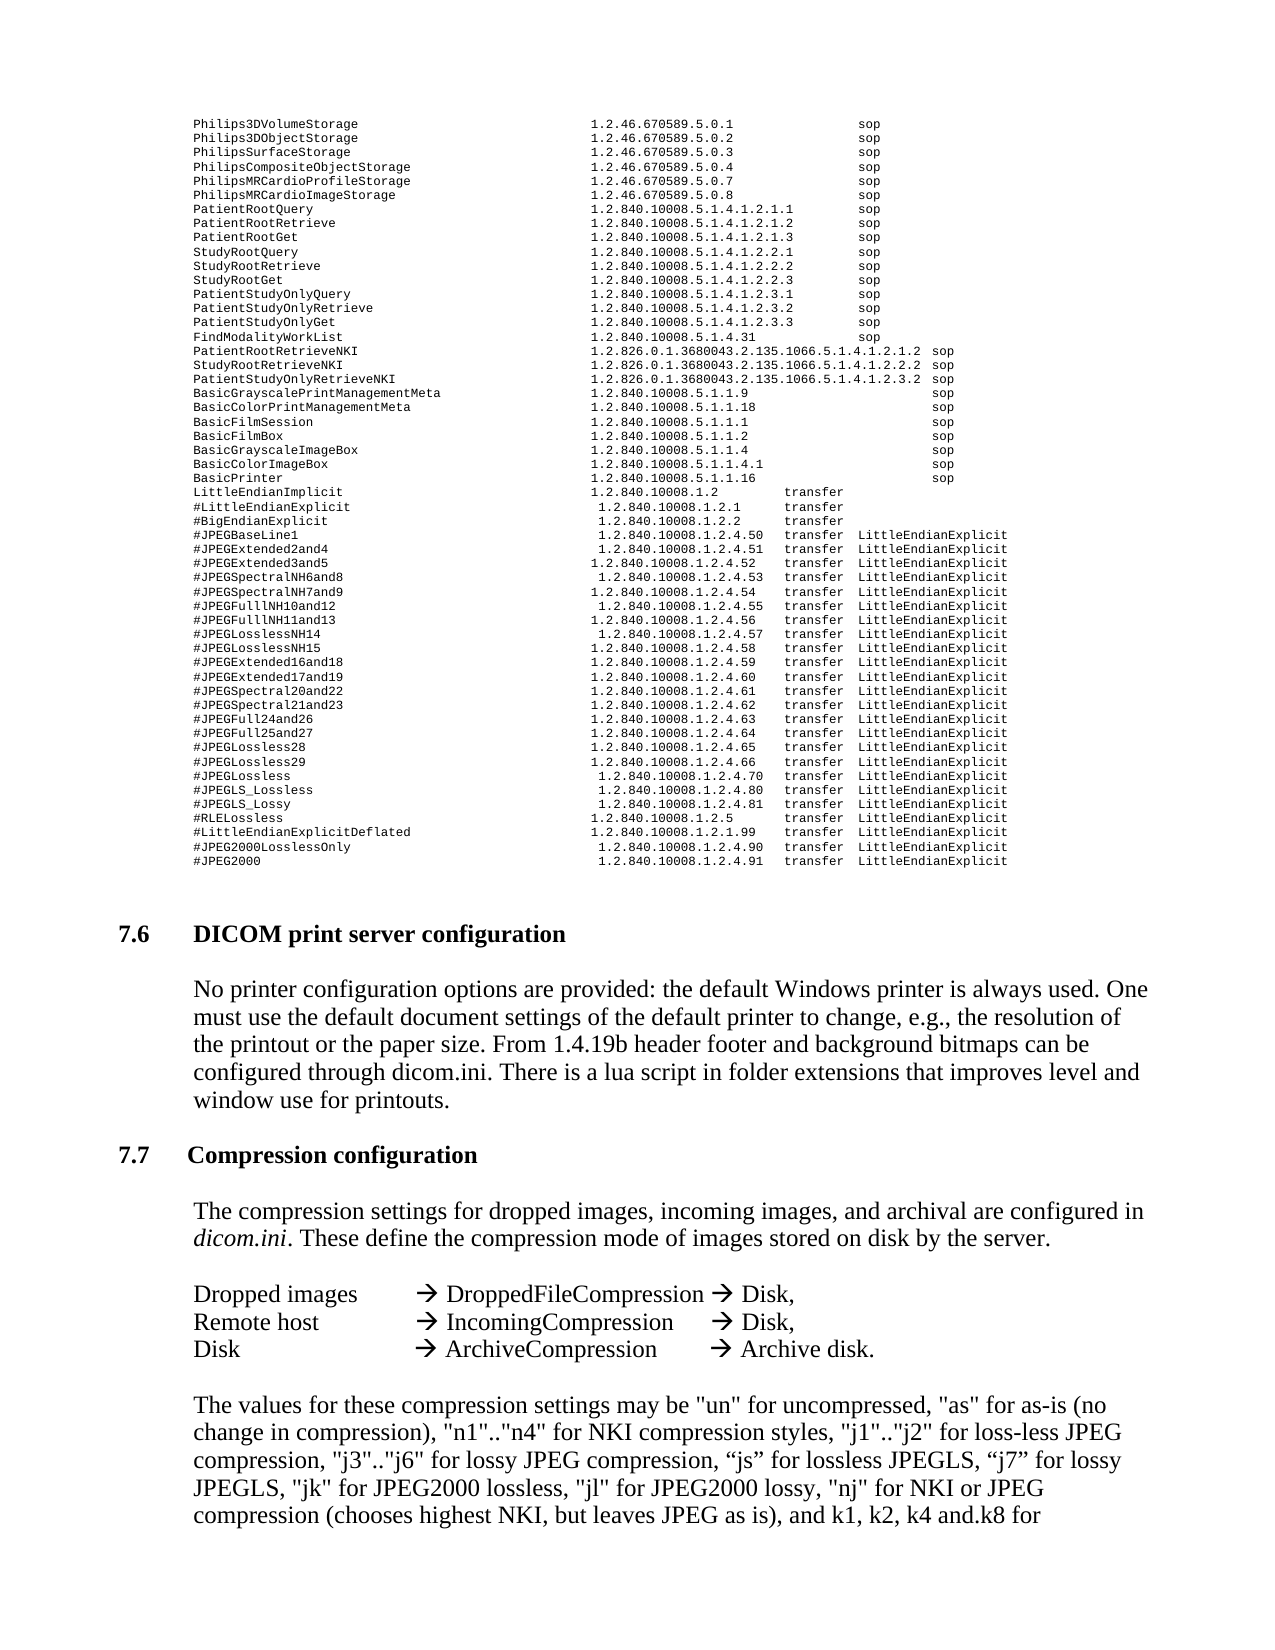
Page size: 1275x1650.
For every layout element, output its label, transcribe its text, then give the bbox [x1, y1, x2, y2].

text The values for these compression settings may be "un" for uncompressed, "as" for as-is (no change in compression), "n1".."n4" for NKI compression styles, "j1".."j2" for loss-less JPEG compression, "j3".."j6" for lossy JPEG compression, “js” for lossless JPEGLS, “j7” for lossy JPEGLS, "jk" for JPEG2000 lossless, "jl" for JPEG2000 lossy, "nj" for NKI or JPEG compression (chooses highest NKI, but leaves JPEG as is), and k1, k2, k4 and.k8 for [193, 1391, 1157, 1529]
text PatientStudyOnlyRetrieveNKI 1.2.826.0.1.3680043.2.135.1066.5.1.4.1.2.3.2 sop [193, 373, 1157, 387]
text PhilipsCompositeObjectStorage 1.2.46.670589.5.0.4 sop [193, 161, 1157, 175]
text StudyRootQuery 1.2.840.10008.5.1.4.1.2.2.1 sop [193, 246, 1157, 260]
text #JPEGSpectralNH6and8 1.2.840.10008.1.2.4.53 transfer LittleEndianExplicit [193, 571, 1157, 586]
text The compression settings for dropped images, incoming images, and archival are configured in dicom.ini. These define the compression mode of images stored on disk by the server. [193, 1197, 1157, 1252]
text Philips3DVolumeStorage 1.2.46.670589.5.0.1 sop [193, 118, 1157, 132]
text 7.7 Compression configuration [118, 1141, 1157, 1169]
text #JPEGSpectral20and22 1.2.840.10008.1.2.4.61 transfer LittleEndianExplicit [193, 685, 1157, 699]
text No printer configuration options are provided: the default Windows printer is always used. One must use the default document settings of the default printer to change, e.g., the resolution of the printout or the paper size. From 1.4.19b header footer and background bitmaps can be configured through dicom.ini. There is a lua script in folder extensions that improves level and window use for printouts. [193, 975, 1157, 1114]
text #JPEGLS_Lossy 1.2.840.10008.1.2.4.81 transfer LittleEndianExplicit [193, 798, 1157, 812]
text StudyRootRetrieve 1.2.840.10008.5.1.4.1.2.2.2 sop [193, 260, 1157, 274]
text #JPEG2000 1.2.840.10008.1.2.4.91 transfer LittleEndianExplicit [193, 855, 1157, 869]
text #JPEGFulllNH11and13 1.2.840.10008.1.2.4.56 transfer LittleEndianExplicit [193, 614, 1157, 628]
text #JPEGLossless 1.2.840.10008.1.2.4.70 transfer LittleEndianExplicit [193, 770, 1157, 784]
text PatientStudyOnlyRetrieve 1.2.840.10008.5.1.4.1.2.3.2 sop [193, 302, 1157, 316]
text BasicColorImageBox 1.2.840.10008.5.1.1.4.1 sop [193, 458, 1157, 472]
text #JPEGSpectralNH7and9 1.2.840.10008.1.2.4.54 transfer LittleEndianExplicit [193, 586, 1157, 600]
text #BigEndianExplicit 1.2.840.10008.1.2.2 transfer [193, 515, 1157, 529]
text PhilipsSurfaceStorage 1.2.46.670589.5.0.3 sop [193, 146, 1157, 161]
text Disk  ArchiveCompression  Archive disk. [118, 1335, 1157, 1363]
text #JPEGExtended2and4 1.2.840.10008.1.2.4.51 transfer LittleEndianExplicit [193, 543, 1157, 557]
text #JPEGLosslessNH14 1.2.840.10008.1.2.4.57 transfer LittleEndianExplicit [193, 628, 1157, 642]
text StudyRootGet 1.2.840.10008.5.1.4.1.2.2.3 sop [193, 274, 1157, 288]
text Philips3DObjectStorage 1.2.46.670589.5.0.2 sop [193, 132, 1157, 146]
text #JPEGLossless29 1.2.840.10008.1.2.4.66 transfer LittleEndianExplicit [193, 756, 1157, 770]
text BasicPrinter 1.2.840.10008.5.1.1.16 sop [193, 472, 1157, 486]
text BasicGrayscaleImageBox 1.2.840.10008.5.1.1.4 sop [193, 444, 1157, 458]
text PatientStudyOnlyGet 1.2.840.10008.5.1.4.1.2.3.3 sop [193, 316, 1157, 331]
text PatientRootQuery 1.2.840.10008.5.1.4.1.2.1.1 sop [193, 203, 1157, 217]
text #JPEGFulllNH10and12 1.2.840.10008.1.2.4.55 transfer LittleEndianExplicit [193, 600, 1157, 614]
text FindModalityWorkList 1.2.840.10008.5.1.4.31 sop [193, 331, 1157, 345]
text #JPEGExtended16and18 1.2.840.10008.1.2.4.59 transfer LittleEndianExplicit [193, 656, 1157, 671]
text #JPEG2000LosslessOnly 1.2.840.10008.1.2.4.90 transfer LittleEndianExplicit [193, 841, 1157, 855]
text 7.6 DICOM print server configuration [118, 920, 1157, 947]
text PhilipsMRCardioProfileStorage 1.2.46.670589.5.0.7 sop [193, 175, 1157, 189]
text BasicFilmSession 1.2.840.10008.5.1.1.1 sop [193, 416, 1157, 430]
text BasicGrayscalePrintManagementMeta 1.2.840.10008.5.1.1.9 sop [193, 387, 1157, 401]
text #RLELossless 1.2.840.10008.1.2.5 transfer LittleEndianExplicit [193, 812, 1157, 826]
text BasicFilmBox 1.2.840.10008.5.1.1.2 sop [193, 430, 1157, 444]
text Remote host  IncomingCompression  Disk, [193, 1308, 1157, 1335]
text StudyRootRetrieveNKI 1.2.826.0.1.3680043.2.135.1066.5.1.4.1.2.2.2 sop [193, 359, 1157, 373]
text LittleEndianImplicit 1.2.840.10008.1.2 transfer [193, 486, 1157, 501]
text #JPEGBaseLine1 1.2.840.10008.1.2.4.50 transfer LittleEndianExplicit [193, 529, 1157, 543]
text #JPEGLS_Lossless 1.2.840.10008.1.2.4.80 transfer LittleEndianExplicit [193, 784, 1157, 798]
text #LittleEndianExplicit 1.2.840.10008.1.2.1 transfer [193, 501, 1157, 515]
text #JPEGLossless28 1.2.840.10008.1.2.4.65 transfer LittleEndianExplicit [193, 741, 1157, 756]
text #JPEGLosslessNH15 1.2.840.10008.1.2.4.58 transfer LittleEndianExplicit [193, 642, 1157, 656]
text PatientRootGet 1.2.840.10008.5.1.4.1.2.1.3 sop [193, 231, 1157, 246]
text #LittleEndianExplicitDeflated 1.2.840.10008.1.2.1.99 transfer LittleEndianExplicit [193, 826, 1157, 841]
text PhilipsMRCardioImageStorage 1.2.46.670589.5.0.8 sop [193, 189, 1157, 203]
text #JPEGFull25and27 1.2.840.10008.1.2.4.64 transfer LittleEndianExplicit [193, 727, 1157, 741]
text BasicColorPrintManagementMeta 1.2.840.10008.5.1.1.18 sop [193, 401, 1157, 416]
text Dropped images  DroppedFileCompression  Disk, [193, 1280, 1157, 1308]
text PatientRootRetrieve 1.2.840.10008.5.1.4.1.2.1.2 sop [193, 217, 1157, 231]
text PatientStudyOnlyQuery 1.2.840.10008.5.1.4.1.2.3.1 sop [193, 288, 1157, 302]
text #JPEGSpectral21and23 1.2.840.10008.1.2.4.62 transfer LittleEndianExplicit [193, 699, 1157, 713]
text #JPEGFull24and26 1.2.840.10008.1.2.4.63 transfer LittleEndianExplicit [193, 713, 1157, 727]
text PatientRootRetrieveNKI 1.2.826.0.1.3680043.2.135.1066.5.1.4.1.2.1.2 sop [193, 345, 1157, 359]
text #JPEGExtended17and19 1.2.840.10008.1.2.4.60 transfer LittleEndianExplicit [193, 671, 1157, 685]
text #JPEGExtended3and5 1.2.840.10008.1.2.4.52 transfer LittleEndianExplicit [193, 557, 1157, 571]
